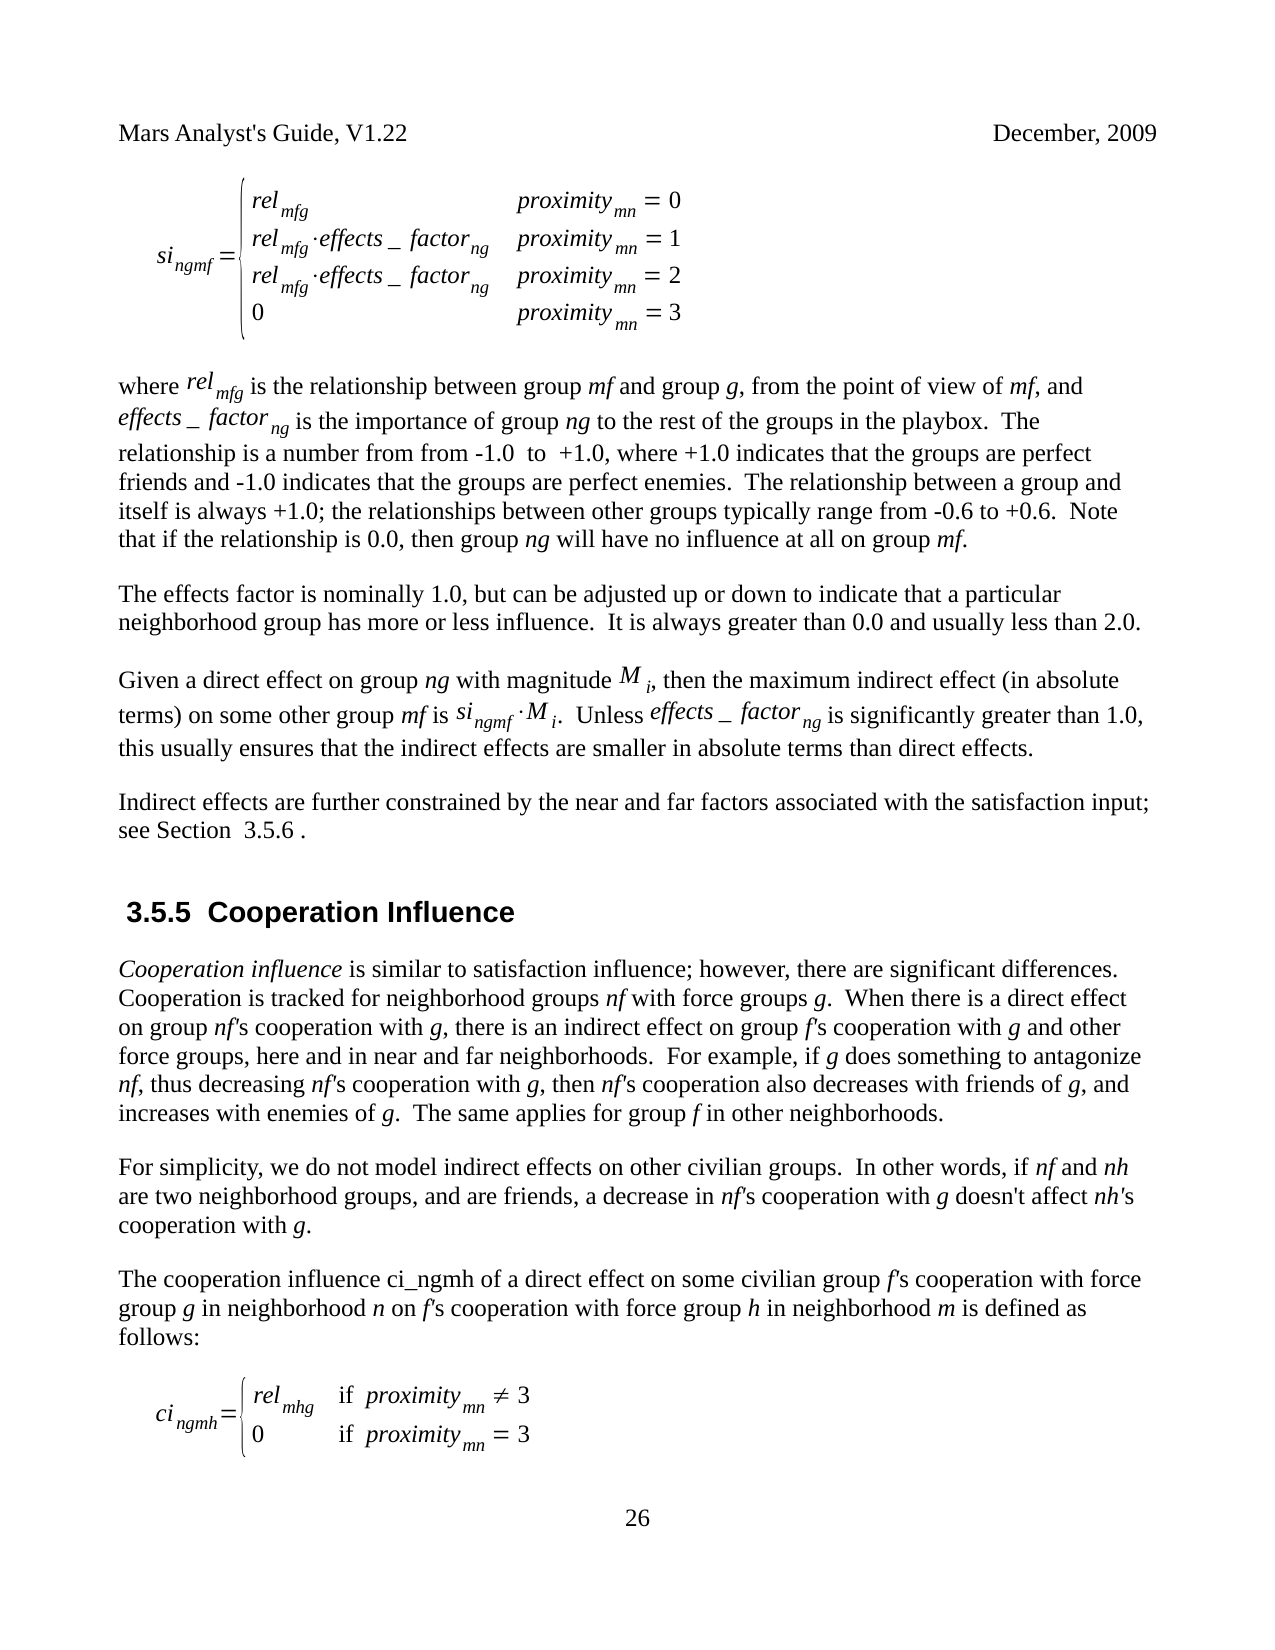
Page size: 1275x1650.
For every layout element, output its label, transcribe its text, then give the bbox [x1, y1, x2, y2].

text For simplicity, we do not model indirect effects on other civilian groups. In other words, if nf and nh are two neighborhood groups, and are friends, a decrease in nf's cooperation with g doesn't affect nh's cooperation with g. [118, 1152, 1157, 1239]
text The effects factor is nominally 1.0, but can be adjusted up or down to indicate that a particular neighborhood group has more or less influence. It is always greater than 0.0 and usually less than 2.0. [118, 579, 1157, 636]
text Indirect effects are further constrained by the near and far factors associated with the satisfaction input; see Section 3.5.6 . [118, 787, 1157, 844]
text Cooperation influence is similar to satisfaction influence; however, there are significant differences. Cooperation is tracked for neighborhood groups nf with force groups g. When there is a direct effect on group nf's cooperation with g, there is an indirect effect on group f's cooperation with g and other force groups, here and in near and far neighborhoods. For example, if g does something to antagonize nf, thus decreasing nf's cooperation with g, then nf's cooperation also decreases with friends of g, and increases with enemies of g. The same applies for group f in other neighborhoods. [118, 954, 1157, 1127]
text where is the relationship between group mf and group g, from the point of view of mf, and is the importance of group ng to the rest of the groups in the playbox. The relationship is a number from from -1.0 to +1.0, where +1.0 indicates that the groups are perfect friends and -1.0 indicates that the groups are perfect enemies. The relationship between a group and itself is always +1.0; the relationships between other groups typically range from -0.6 to +0.6. Note that if the relationship is 0.0, then group ng will have no influence at all on group mf. [118, 367, 1157, 553]
subtitle Cooperation Influence [118, 895, 1157, 929]
text Given a direct effect on group ng with magnitude , then the maximum indirect effect (in absolute terms) on some other group mf is . Unless is significantly greater than 1.0, this usually ensures that the indirect effects are smaller in absolute terms than direct effects. [118, 662, 1157, 761]
text The cooperation influence ci_ngmh of a direct effect on some civilian group f's cooperation with force group g in neighborhood n on f's cooperation with force group h in neighborhood m is defined as follows: [118, 1264, 1157, 1351]
